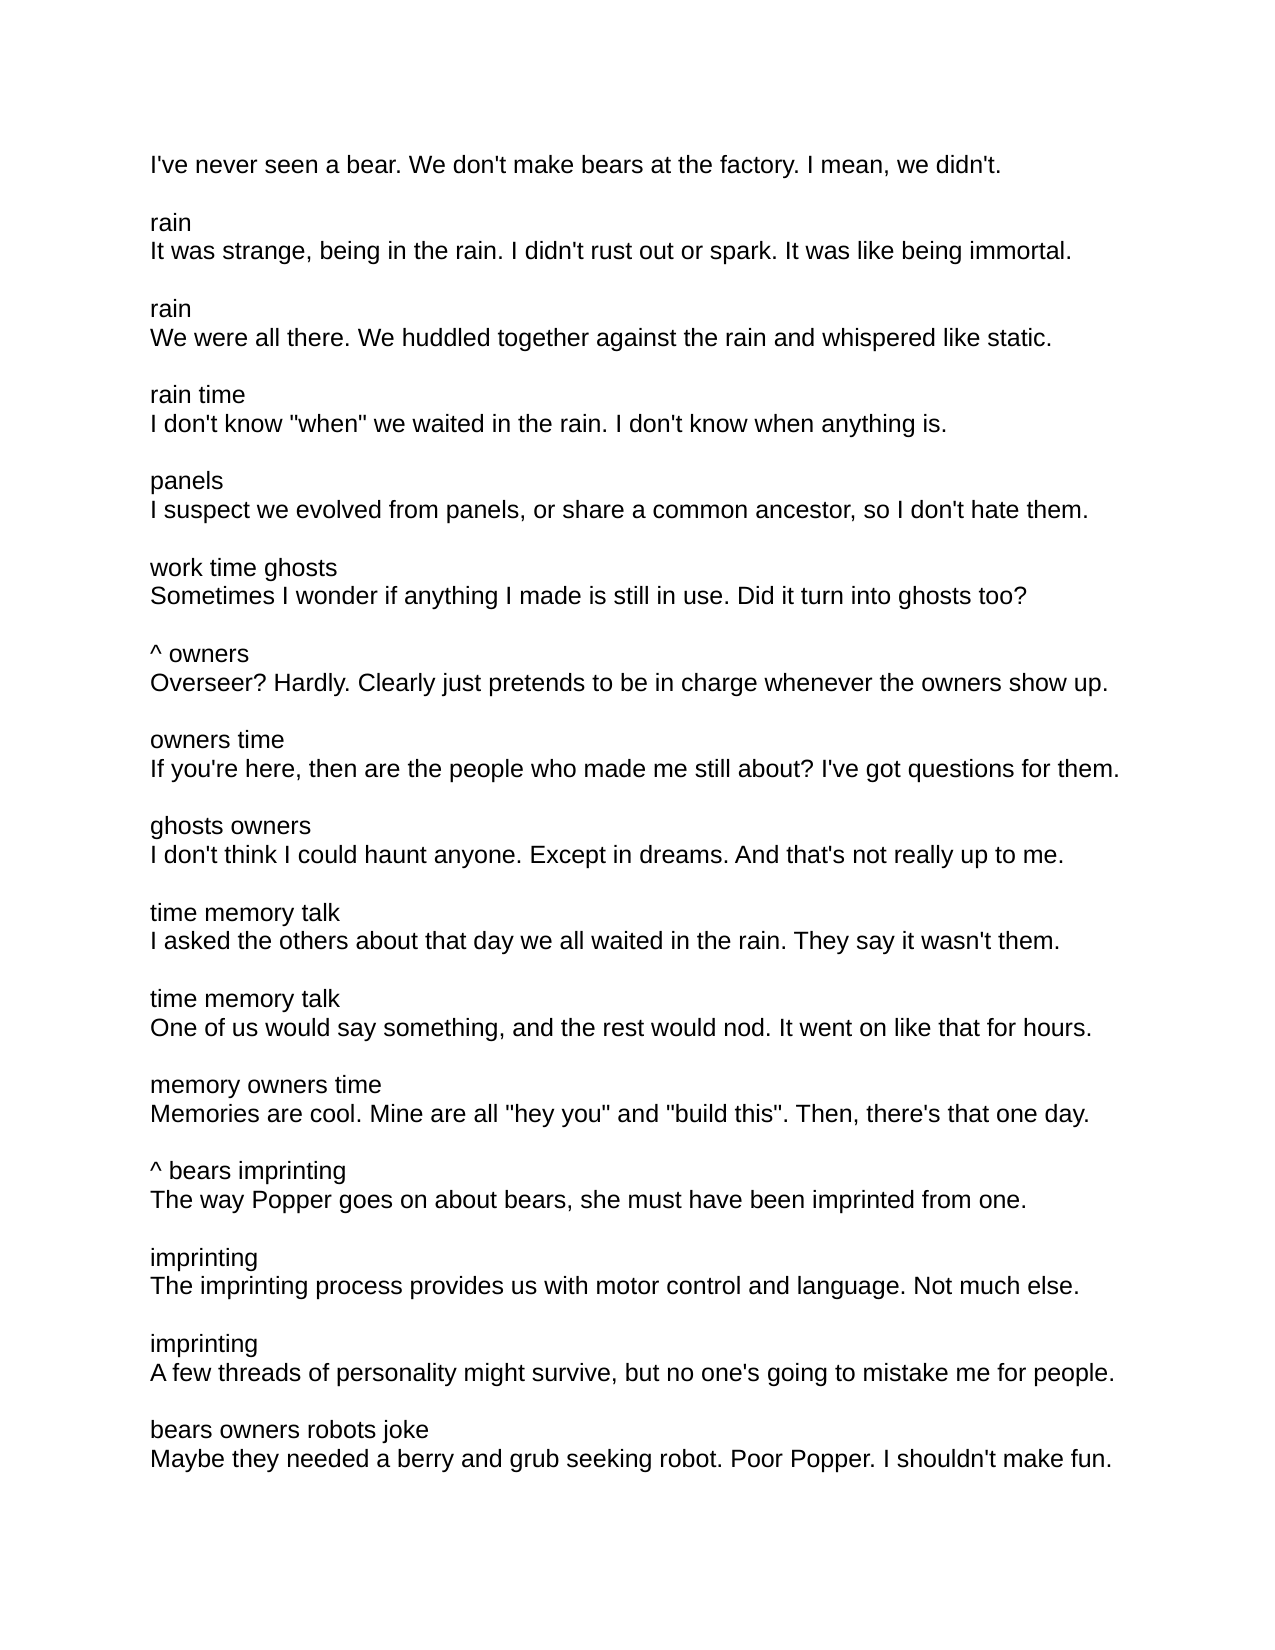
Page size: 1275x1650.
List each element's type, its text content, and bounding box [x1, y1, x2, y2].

text The way Popper goes on about bears, she must have been imprinted from one. [150, 1185, 1125, 1214]
text I've never seen a bear. We don't make bears at the factory. I mean, we didn't. [150, 150, 1125, 179]
text imprinting [150, 1329, 1125, 1357]
text I don't know "when" we waited in the rain. I don't know when anything is. [150, 409, 1125, 437]
text rain time [150, 380, 1125, 409]
text ghosts owners [150, 811, 1125, 840]
text memory owners time [150, 1070, 1125, 1099]
text time memory talk [150, 984, 1125, 1012]
text Memories are cool. Mine are all "hey you" and "build this". Then, there's that one day. [150, 1099, 1125, 1127]
text The imprinting process provides us with motor control and language. Not much else. [150, 1271, 1125, 1300]
text owners time [150, 725, 1125, 754]
text bears owners robots joke [150, 1415, 1125, 1444]
text I don't think I could haunt anyone. Except in dreams. And that's not really up to me. [150, 840, 1125, 869]
text It was strange, being in the rain. I didn't rust out or spark. It was like being immortal. [150, 236, 1125, 265]
text panels [150, 466, 1125, 495]
text imprinting [150, 1242, 1125, 1271]
text If you're here, then are the people who made me still about? I've got questions for them. [150, 754, 1125, 782]
text Overseer? Hardly. Clearly just pretends to be in charge whenever the owners show up. [150, 667, 1125, 696]
text time memory talk [150, 897, 1125, 926]
text ^ bears imprinting [150, 1156, 1125, 1185]
text One of us would say something, and the rest would nod. It went on like that for hours. [150, 1012, 1125, 1041]
text Maybe they needed a berry and grub seeking robot. Poor Popper. I shouldn't make fun. [150, 1444, 1125, 1472]
text ^ owners [150, 639, 1125, 667]
text I asked the others about that day we all waited in the rain. They say it wasn't them. [150, 926, 1125, 955]
text work time ghosts [150, 552, 1125, 581]
text We were all there. We huddled together against the rain and whispered like static. [150, 322, 1125, 351]
text rain [150, 207, 1125, 236]
text I suspect we evolved from panels, or share a common ancestor, so I don't hate them. [150, 495, 1125, 524]
text Sometimes I wonder if anything I made is still in use. Did it turn into ghosts too? [150, 581, 1125, 610]
text rain [150, 294, 1125, 322]
text A few threads of personality might survive, but no one's going to mistake me for people. [150, 1357, 1125, 1386]
